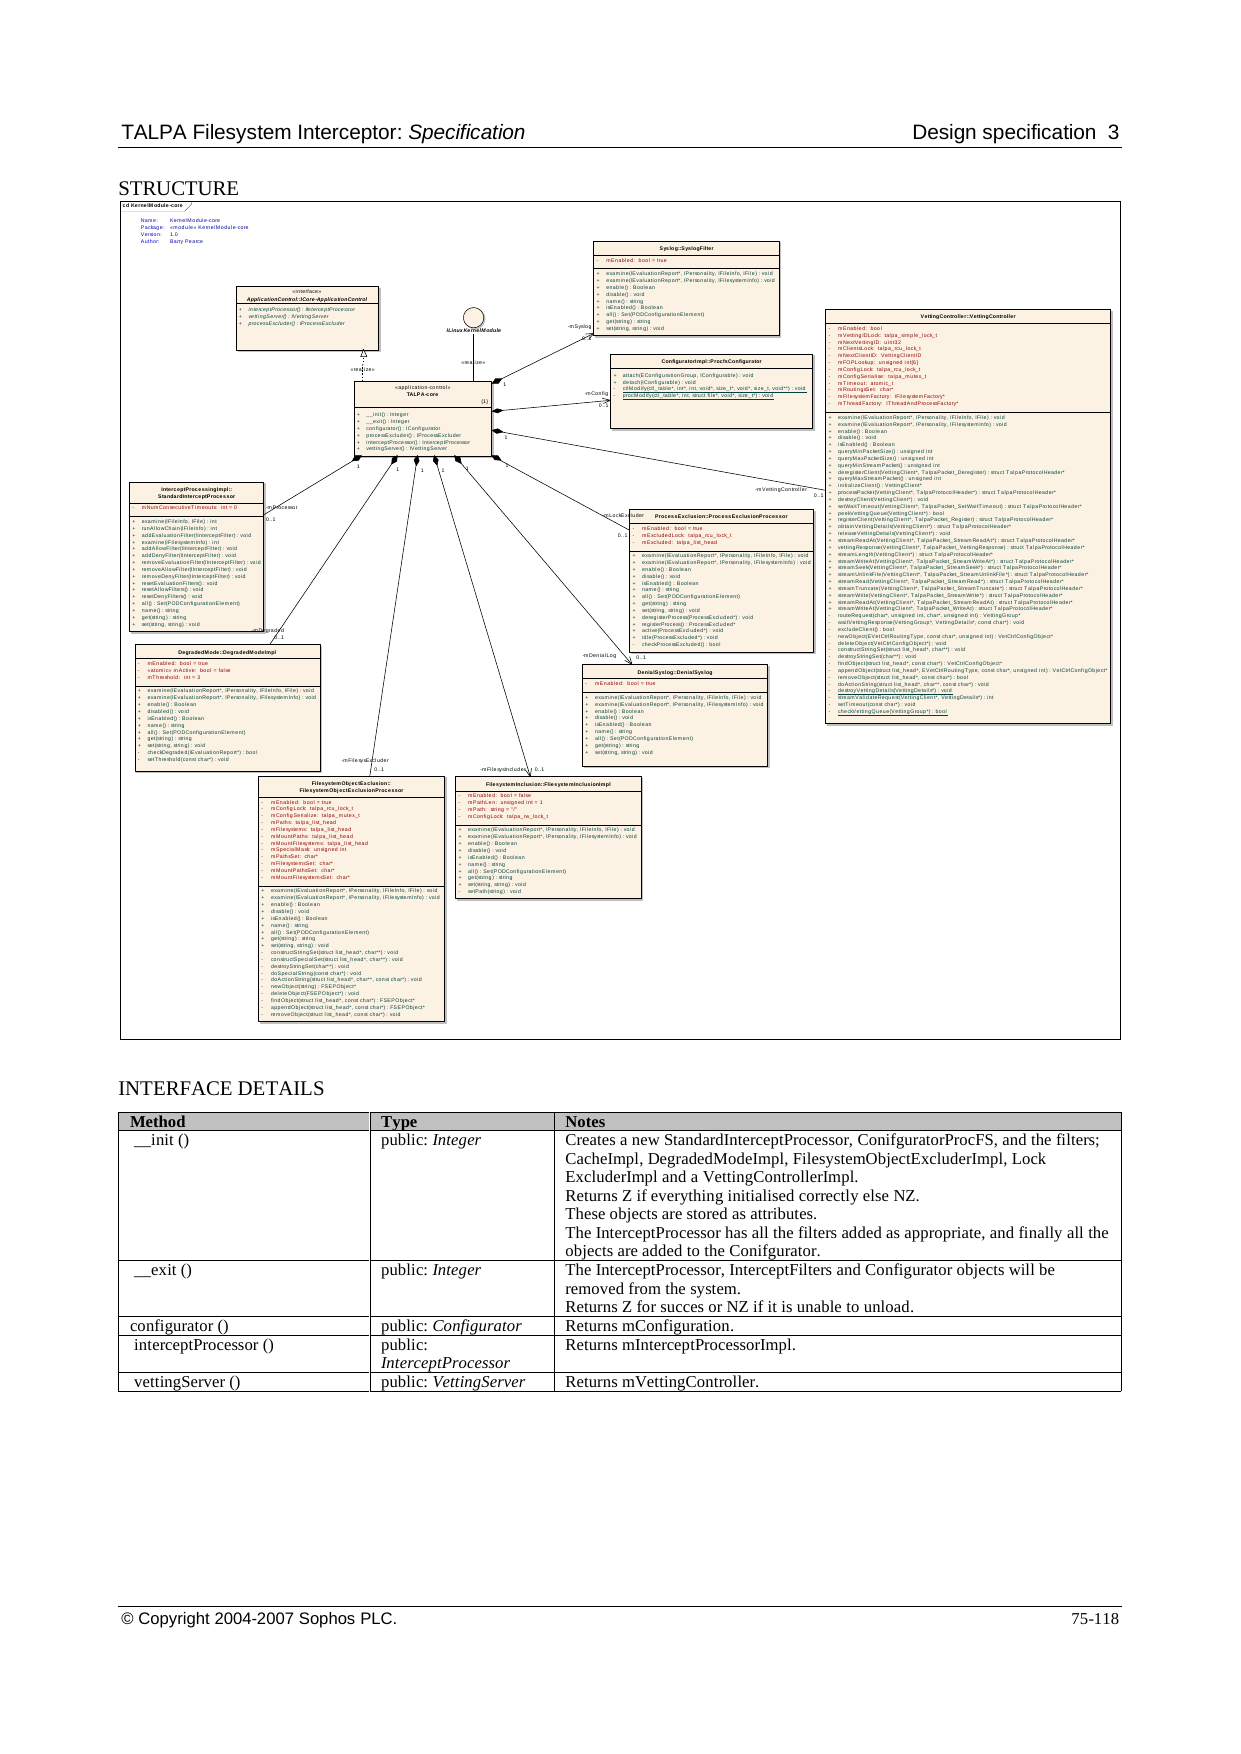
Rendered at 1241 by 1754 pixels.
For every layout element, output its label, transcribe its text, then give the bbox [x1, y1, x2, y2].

text INTERFACE DETAILS [118, 1076, 1122, 1099]
table_cell public: InterceptProcessor [371, 1336, 554, 1372]
table_cell Returns mConfiguration. [555, 1317, 1121, 1335]
table_cell __init () [119, 1131, 369, 1260]
table_cell Returns mVettingController. [555, 1373, 1121, 1391]
table_cell configurator () [119, 1317, 369, 1335]
table_header Method [119, 1113, 369, 1130]
table_cell public: Configurator [371, 1317, 554, 1335]
table_cell interceptProcessor () [119, 1336, 369, 1372]
table_cell Returns mInterceptProcessorImpl. [555, 1336, 1121, 1372]
text STRUCTURE [118, 177, 1122, 200]
table_cell public: Integer [371, 1131, 554, 1260]
table_cell The InterceptProcessor, InterceptFilters and Configurator objects will be removed from the system. Returns Z for succes or NZ if it is unable to unload. [555, 1261, 1121, 1316]
table_cell Creates a new StandardInterceptProcessor, ConifguratorProcFS, and the filters; CacheImpl, DegradedModeImpl, FilesystemObjectExcluderImpl, Lock ExcluderImpl and a VettingControllerImpl. Returns Z if everything initialised correctly else NZ. These objects are stored as attributes. The InterceptProcessor has all the filters added as appropriate, and finally all the objects are added to the Conifgurator. [555, 1131, 1121, 1260]
table_header Notes [555, 1113, 1121, 1130]
table_header Type [371, 1113, 554, 1130]
table_cell __exit () [119, 1261, 369, 1316]
table_cell public: VettingServer [371, 1373, 554, 1391]
table_cell vettingServer () [119, 1373, 369, 1391]
table_cell public: Integer [371, 1261, 554, 1316]
